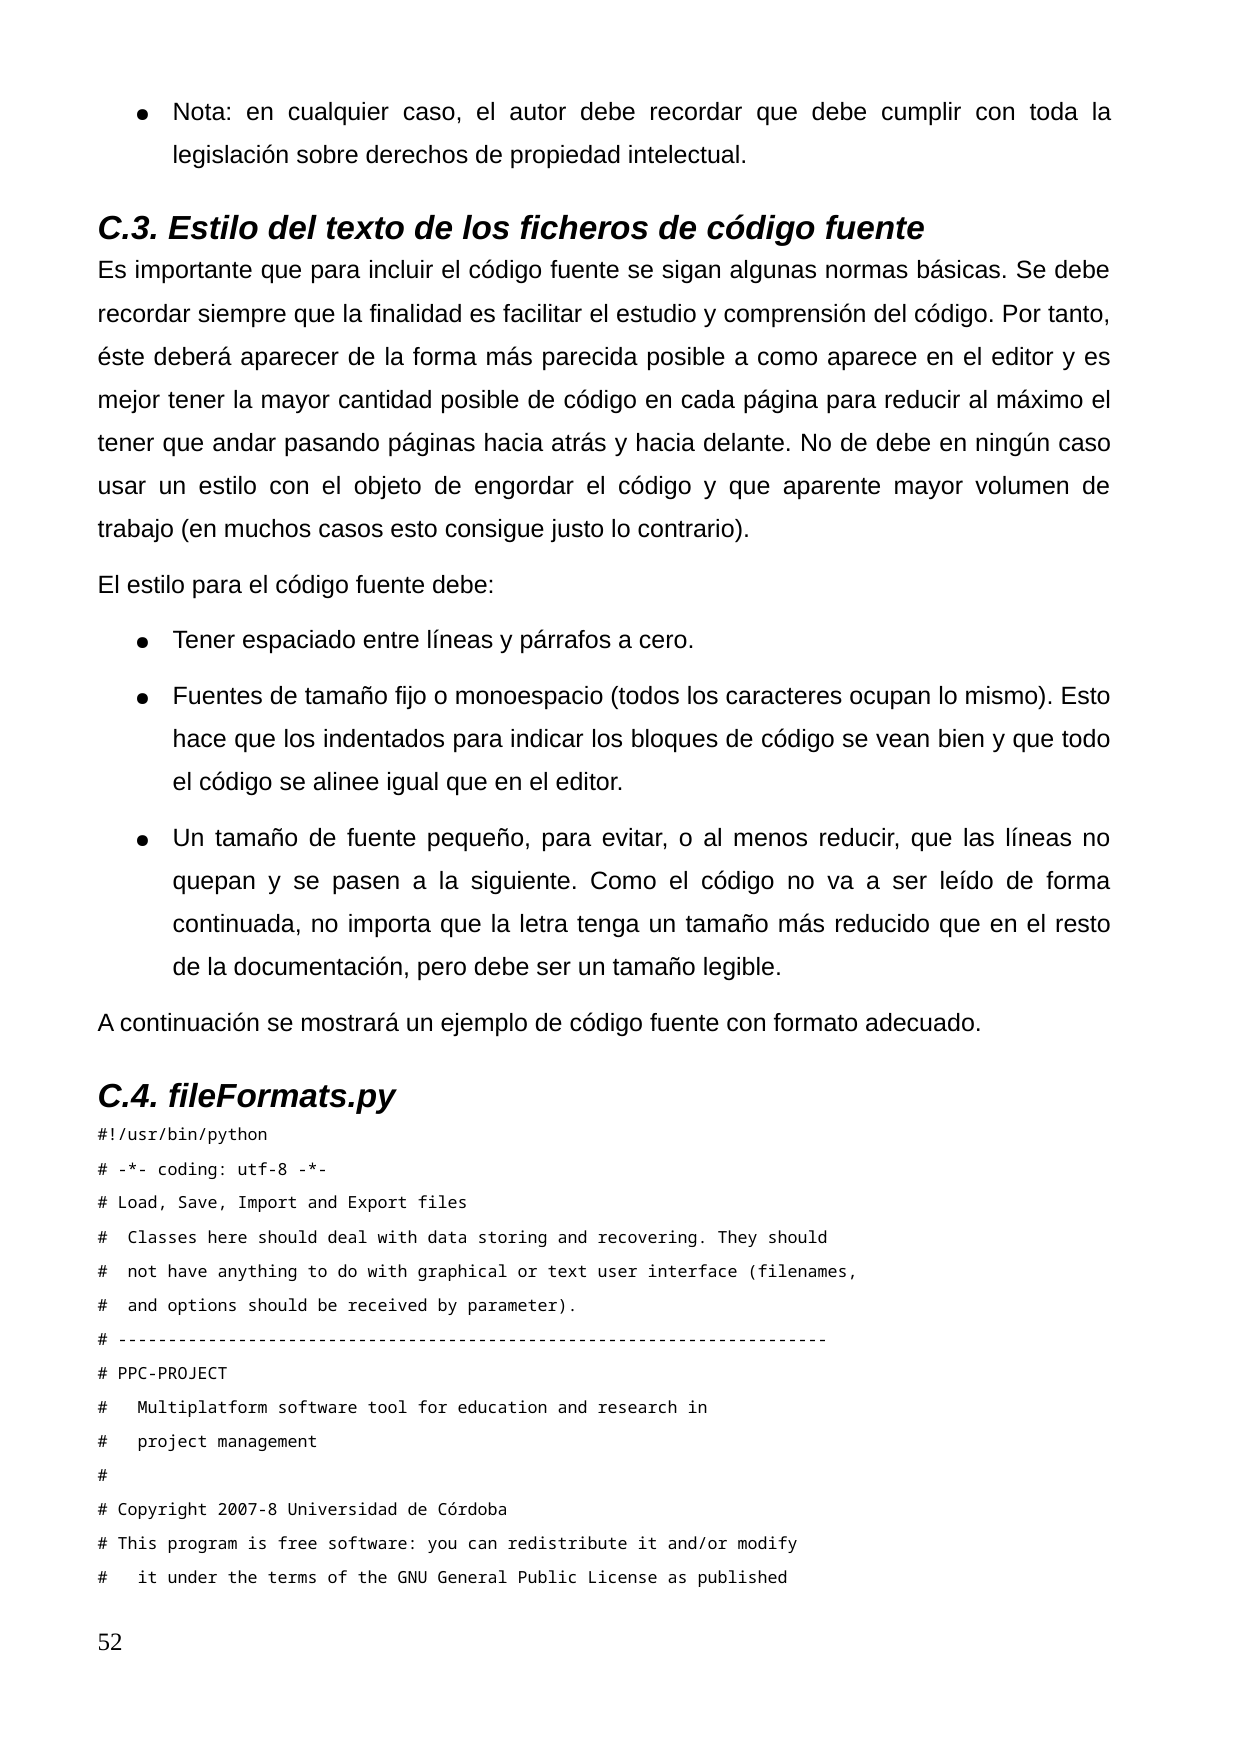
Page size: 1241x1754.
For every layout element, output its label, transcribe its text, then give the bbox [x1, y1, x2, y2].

list Tener espaciado entre líneas y párrafos a cero. [135, 626, 1113, 654]
subtitle Estilo del texto de los ficheros de código fuente [97, 208, 1113, 247]
text El estilo para el código fuente debe: [97, 570, 1113, 599]
text # This program is free software: you can redistribute it and/or modify [97, 1532, 1113, 1554]
text Es importante que para incluir el código fuente se sigan algunas normas básicas. Se debe recordar siempre que la finalidad es facilitar el estudio y comprensión del código. Por tanto, éste deberá aparecer de la forma más parecida posible a como aparece en el editor y es mejor tener la mayor cantidad posible de código en cada página para reducir al máximo el tener que andar pasando páginas hacia atrás y hacia delante. No de debe en ningún caso usar un estilo con el objeto de engordar el código y que aparente mayor volumen de trabajo (en muchos casos esto consigue justo lo contrario). [97, 256, 1113, 543]
text A continuación se mostrará un ejemplo de código fuente con formato adecuado. [97, 1008, 1113, 1037]
subtitle fileFormats.py [97, 1076, 1113, 1114]
text # project management [97, 1429, 1113, 1452]
text # and options should be received by parameter). [97, 1293, 1113, 1316]
text # it under the terms of the GNU General Public License as published [97, 1566, 1113, 1588]
list Fuentes de tamaño fijo o monoespacio (todos los caracteres ocupan lo mismo). Esto hace que los indentados para indicar los bloques de código se vean bien y que todo el código se alinee igual que en el editor. [135, 681, 1113, 796]
text # not have anything to do with graphical or text user interface (filenames, [97, 1259, 1113, 1282]
text # -*- coding: utf-8 -*- [97, 1157, 1113, 1180]
list Nota: en cualquier caso, el autor debe recordar que debe cumplir con toda la legislación sobre derechos de propiedad intelectual. [135, 97, 1113, 169]
text # Copyright 2007-8 Universidad de Córdoba [97, 1498, 1113, 1520]
text # ----------------------------------------------------------------------- [97, 1327, 1113, 1350]
text #!/usr/bin/python [97, 1123, 1113, 1146]
text # PPC-PROJECT [97, 1361, 1113, 1384]
list Un tamaño de fuente pequeño, para evitar, o al menos reducir, que las líneas no quepan y se pasen a la siguiente. Como el código no va a ser leído de forma continuada, no importa que la letra tenga un tamaño más reducido que en el resto de la documentación, pero debe ser un tamaño legible. [135, 823, 1113, 981]
text # [97, 1464, 1113, 1486]
text # Multiplatform software tool for education and research in [97, 1396, 1113, 1418]
text # Classes here should deal with data storing and recovering. They should [97, 1225, 1113, 1248]
text # Load, Save, Import and Export files [97, 1191, 1113, 1214]
